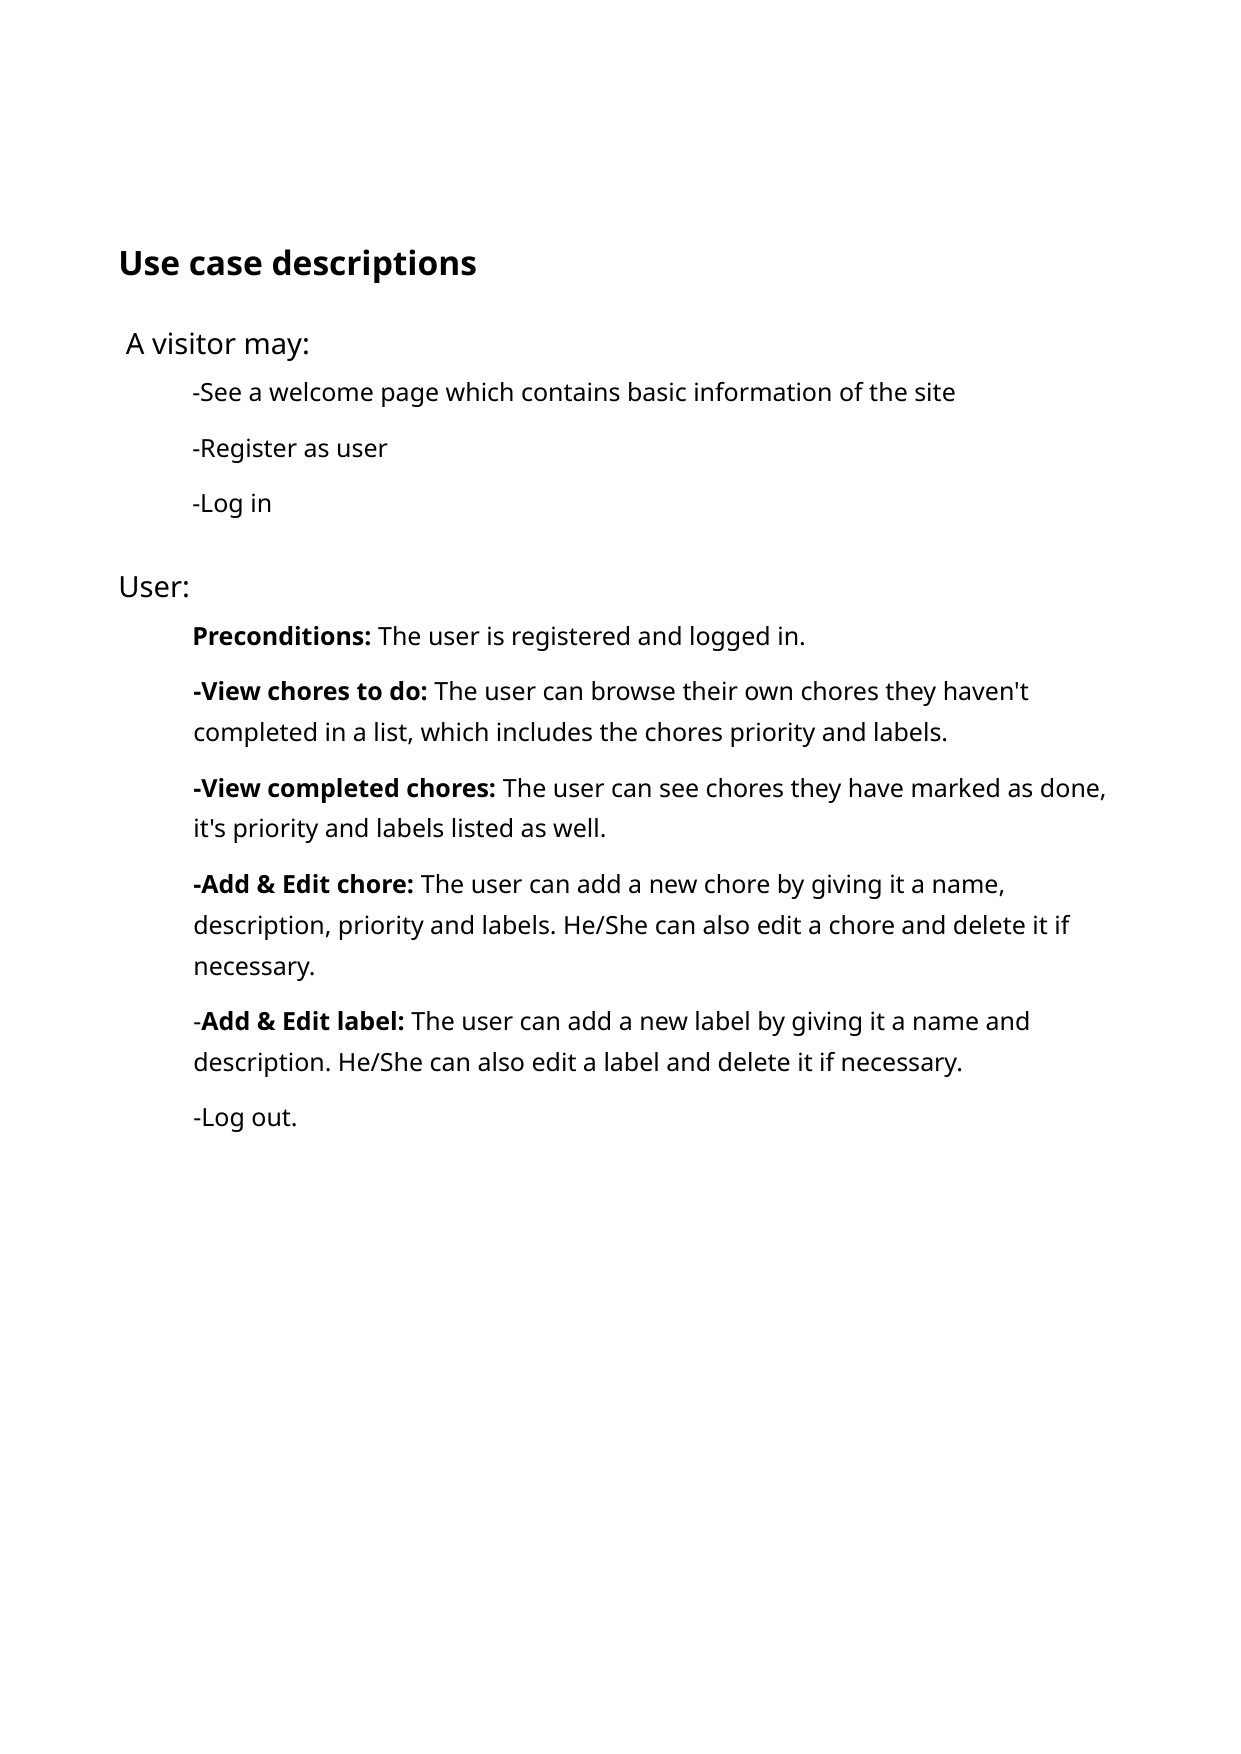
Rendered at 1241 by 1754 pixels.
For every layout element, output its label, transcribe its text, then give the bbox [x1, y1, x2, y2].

subtitle Use case descriptions [118, 240, 1122, 285]
text -Log out. [193, 1100, 1122, 1134]
text -View completed chores: The user can see chores they have marked as done, it's priority and labels listed as well. [193, 770, 1122, 845]
text -Add & Edit chore: The user can add a new chore by giving it a name, description, priority and labels. He/She can also edit a chore and delete it if necessary. [193, 866, 1122, 982]
text -Log in [118, 486, 1122, 520]
text -See a welcome page which contains basic information of the site [118, 375, 1122, 409]
subtitle A visitor may: [118, 323, 1122, 363]
text -Register as user [118, 431, 1122, 464]
text -Add & Edit label: The user can add a new label by giving it a name and description. He/She can also edit a label and delete it if necessary. [193, 1003, 1122, 1078]
subtitle User: [118, 566, 1122, 606]
text -View chores to do: The user can browse their own chores they haven't completed in a list, which includes the chores priority and labels. [193, 674, 1122, 749]
text Preconditions: The user is registered and logged in. [118, 618, 1122, 653]
